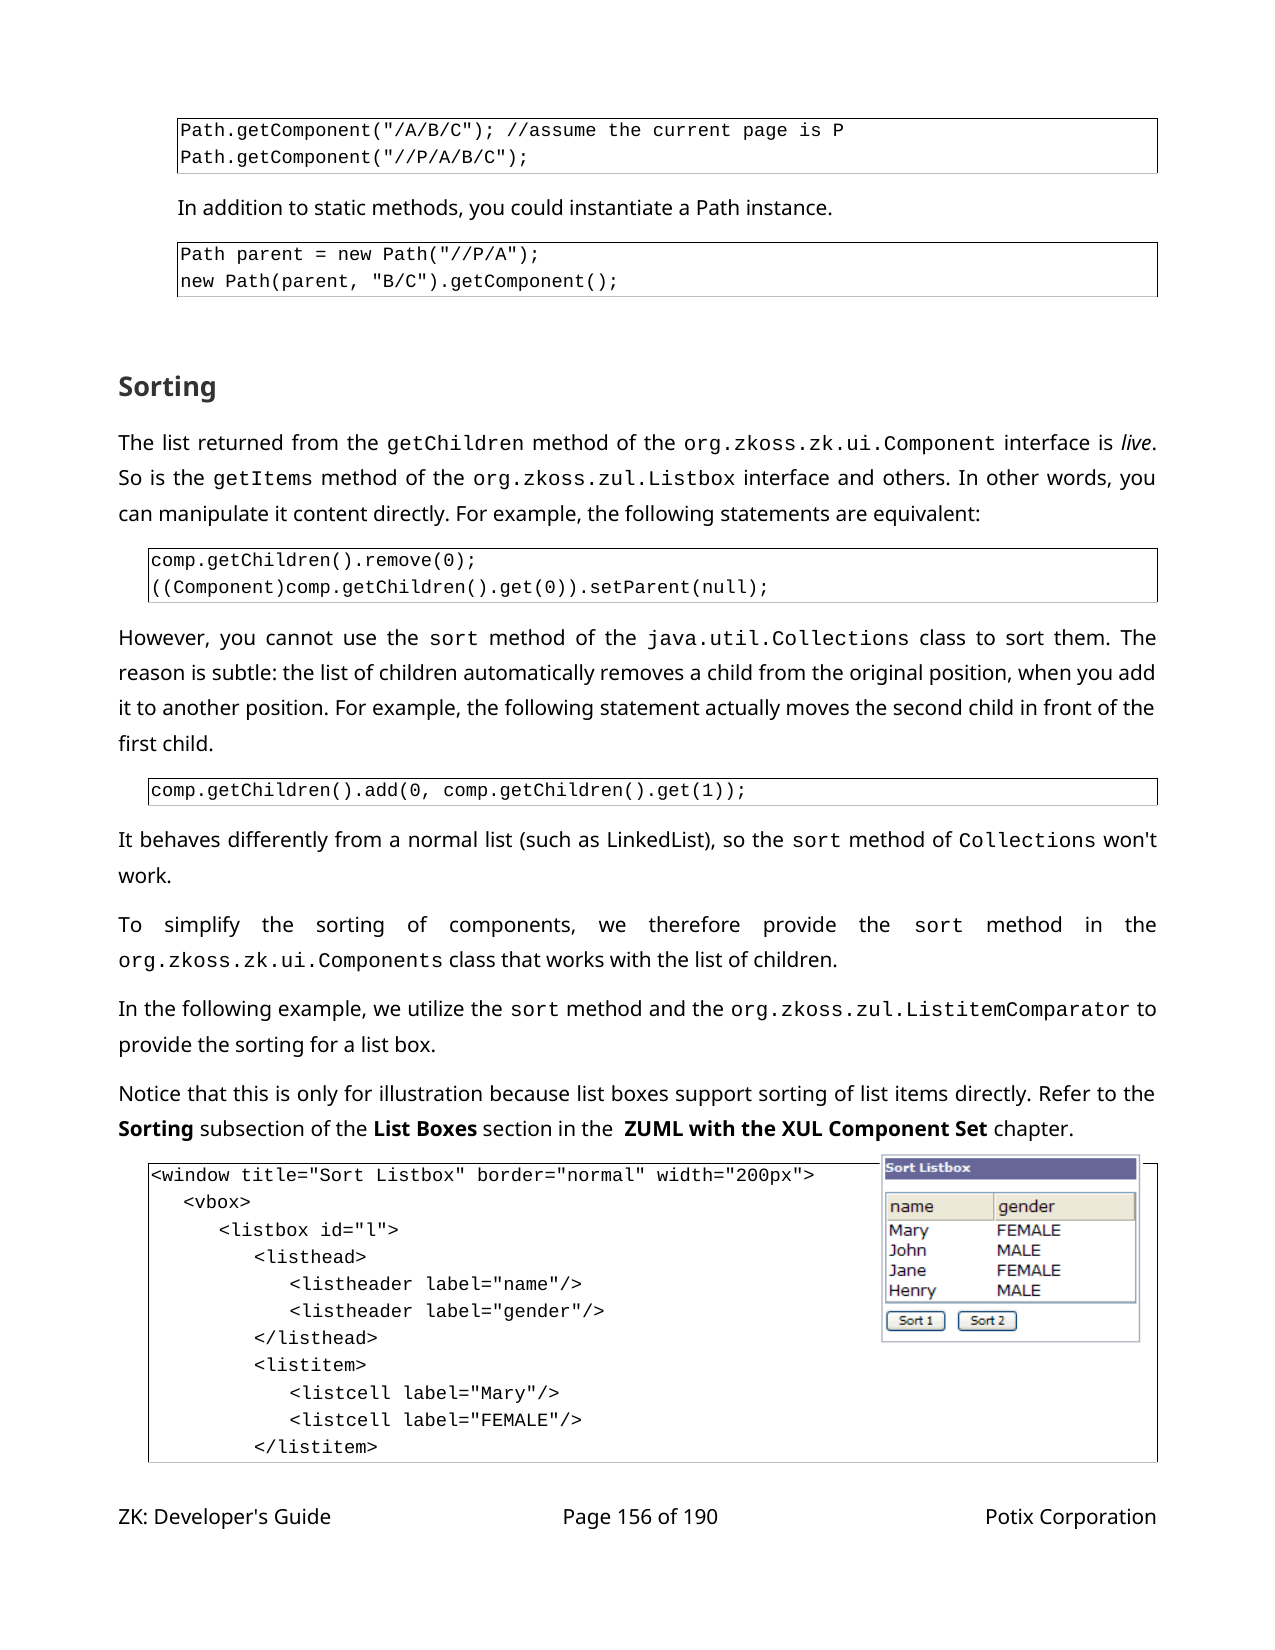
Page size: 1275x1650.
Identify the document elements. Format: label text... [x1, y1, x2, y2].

text However, you cannot use the sort method of the java.util.Collections class to sort them. The reason is subtle: the list of children automatically removes a child from the original position, when you add it to another position. For example, the following statement actually moves the second child in front of the first child. [118, 623, 1157, 757]
text <listhead> [149, 1244, 879, 1269]
text Path.getComponent("//P/A/B/C"); [178, 145, 1157, 173]
text comp.getChildren().remove(0); [149, 549, 1157, 572]
text The list returned from the getChildren method of the org.zkoss.zk.ui.Component interface is live. So is the getItems method of the org.zkoss.zul.Listbox interface and others. In other words, you can manipulate it content directly. For example, the following statements are equivalent: [118, 428, 1157, 527]
text In the following example, we utilize the sort method and the org.zkoss.zul.ListitemComparator to provide the sorting for a list box. [118, 994, 1157, 1058]
text To simplify the sorting of components, we therefore provide the sort method in the org.zkoss.zk.ui.Components class that works with the list of children. [118, 910, 1157, 974]
text Path.getComponent("/A/B/C"); //assume the current page is P [178, 119, 1157, 142]
text <listitem> [149, 1353, 1157, 1378]
text <listheader label="gender"/> [149, 1299, 879, 1323]
subtitle Sorting [118, 367, 1157, 404]
text <listcell label="FEMALE"/> [149, 1408, 1157, 1432]
text <listbox id="l"> [149, 1217, 879, 1242]
text ((Component)comp.getChildren().get(0)).setParent(null); [149, 575, 1157, 602]
text comp.getChildren().add(0, comp.getChildren().get(1)); [149, 779, 1157, 805]
text In addition to static methods, you could instantiate a Path instance. [177, 193, 1157, 221]
text <vbox> [149, 1190, 879, 1214]
text <listcell label="Mary"/> [149, 1381, 1157, 1405]
text new Path(parent, "B/C").getComponent(); [178, 269, 1157, 296]
text </listitem> [149, 1435, 1157, 1462]
text [1144, 1190, 1157, 1214]
text [1144, 1244, 1157, 1269]
picture [879, 1152, 1144, 1345]
text [1144, 1217, 1157, 1242]
text Path parent = new Path("//P/A"); [178, 243, 1157, 266]
text </listhead> [149, 1326, 1157, 1350]
text It behaves differently from a normal list (such as LinkedList), so the sort method of Collections won't work. [118, 826, 1157, 889]
text <window title="Sort Listbox" border="normal" width="200px"> [149, 1164, 879, 1187]
text Notice that this is only for illustration because list boxes support sorting of list items directly. Refer to the Sorting subsection of the List Boxes section in the ZUML with the XUL Component Set chapter. [118, 1079, 1157, 1142]
text <listheader label="name"/> [149, 1272, 879, 1296]
